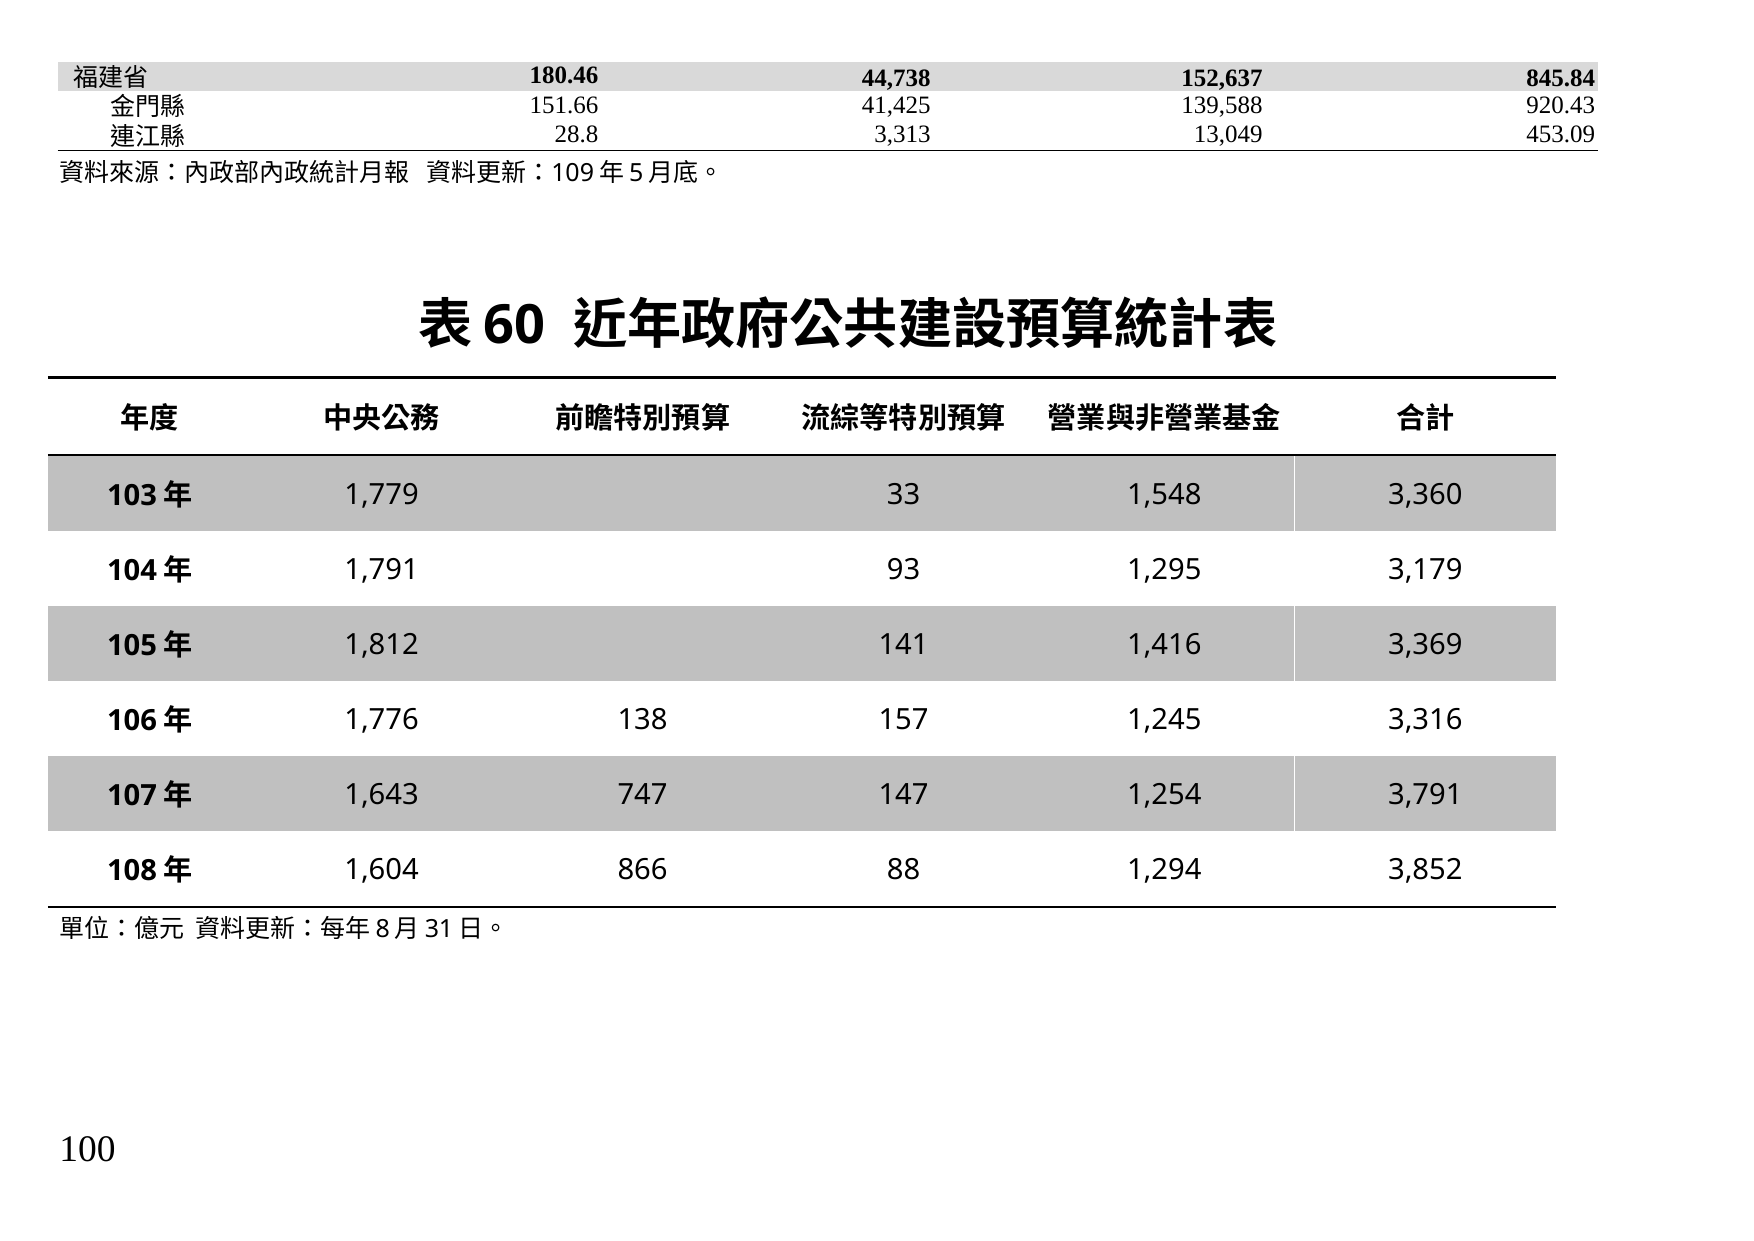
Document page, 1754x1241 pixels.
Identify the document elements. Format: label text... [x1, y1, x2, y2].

table_cell 106年 [48, 681, 251, 756]
table_cell 845.84 [1265, 62, 1598, 91]
table_cell 44,738 [601, 62, 933, 91]
table_cell 13,049 [933, 121, 1265, 150]
table_cell 1,779 [251, 456, 512, 531]
table_cell 141 [773, 606, 1034, 681]
table_cell 3,369 [1295, 606, 1556, 681]
table_cell 866 [512, 831, 773, 906]
table_cell [512, 456, 773, 531]
table_cell 3,791 [1295, 756, 1556, 831]
subtitle 表60 近年政府公共建設預算統計表 [59, 264, 1636, 376]
table_cell 180.46 [269, 62, 601, 91]
table_cell 3,313 [601, 121, 933, 150]
table_cell 104年 [48, 531, 251, 606]
table_header 流綜等特別預算 [773, 379, 1034, 453]
table_cell 107年 [48, 756, 251, 831]
table_cell 3,179 [1295, 531, 1556, 606]
table_cell 105年 [48, 606, 251, 681]
table_cell 1,776 [251, 681, 512, 756]
table_cell 連江縣 [58, 121, 269, 150]
table_cell 3,852 [1295, 831, 1556, 906]
table_cell 1,245 [1034, 681, 1294, 756]
table_cell 3,360 [1295, 456, 1556, 531]
table_cell 3,316 [1295, 681, 1556, 756]
table_cell 28.8 [269, 121, 601, 150]
table_cell 1,791 [251, 531, 512, 606]
table_cell 453.09 [1265, 121, 1598, 150]
table_header 年度 [48, 379, 251, 453]
table_cell 1,416 [1034, 606, 1294, 681]
table_cell 1,294 [1034, 831, 1294, 906]
table_cell [512, 606, 773, 681]
table_cell 108年 [48, 831, 251, 906]
table_cell 103年 [48, 456, 251, 531]
text 單位：億元 資料更新：每年8月31日。 [59, 908, 1636, 945]
table_header 前瞻特別預算 [512, 379, 773, 453]
table_cell 1,548 [1034, 456, 1294, 531]
table_cell 1,295 [1034, 531, 1294, 606]
table_cell 747 [512, 756, 773, 831]
table_cell 157 [773, 681, 1034, 756]
table_cell 1,254 [1034, 756, 1294, 831]
table_cell 88 [773, 831, 1034, 906]
table_header 營業與非營業基金 [1034, 379, 1294, 453]
table_cell 152,637 [933, 62, 1265, 91]
table_cell 41,425 [601, 91, 933, 121]
table_cell 1,643 [251, 756, 512, 831]
table_cell 1,604 [251, 831, 512, 906]
table_cell 138 [512, 681, 773, 756]
table_cell 1,812 [251, 606, 512, 681]
table_cell 93 [773, 531, 1034, 606]
table_cell [512, 531, 773, 606]
table_header 中央公務 [251, 379, 512, 453]
table_cell 151.66 [269, 91, 601, 121]
table_cell 147 [773, 756, 1034, 831]
table_cell 福建省 [58, 62, 269, 91]
table_cell 920.43 [1265, 91, 1598, 121]
table_cell 139,588 [933, 91, 1265, 121]
table_cell 金門縣 [58, 91, 269, 121]
table_header 合計 [1295, 379, 1556, 453]
text 資料來源：內政部內政統計月報 資料更新：109年5月底。 [59, 151, 1636, 189]
table_cell 33 [773, 456, 1034, 531]
